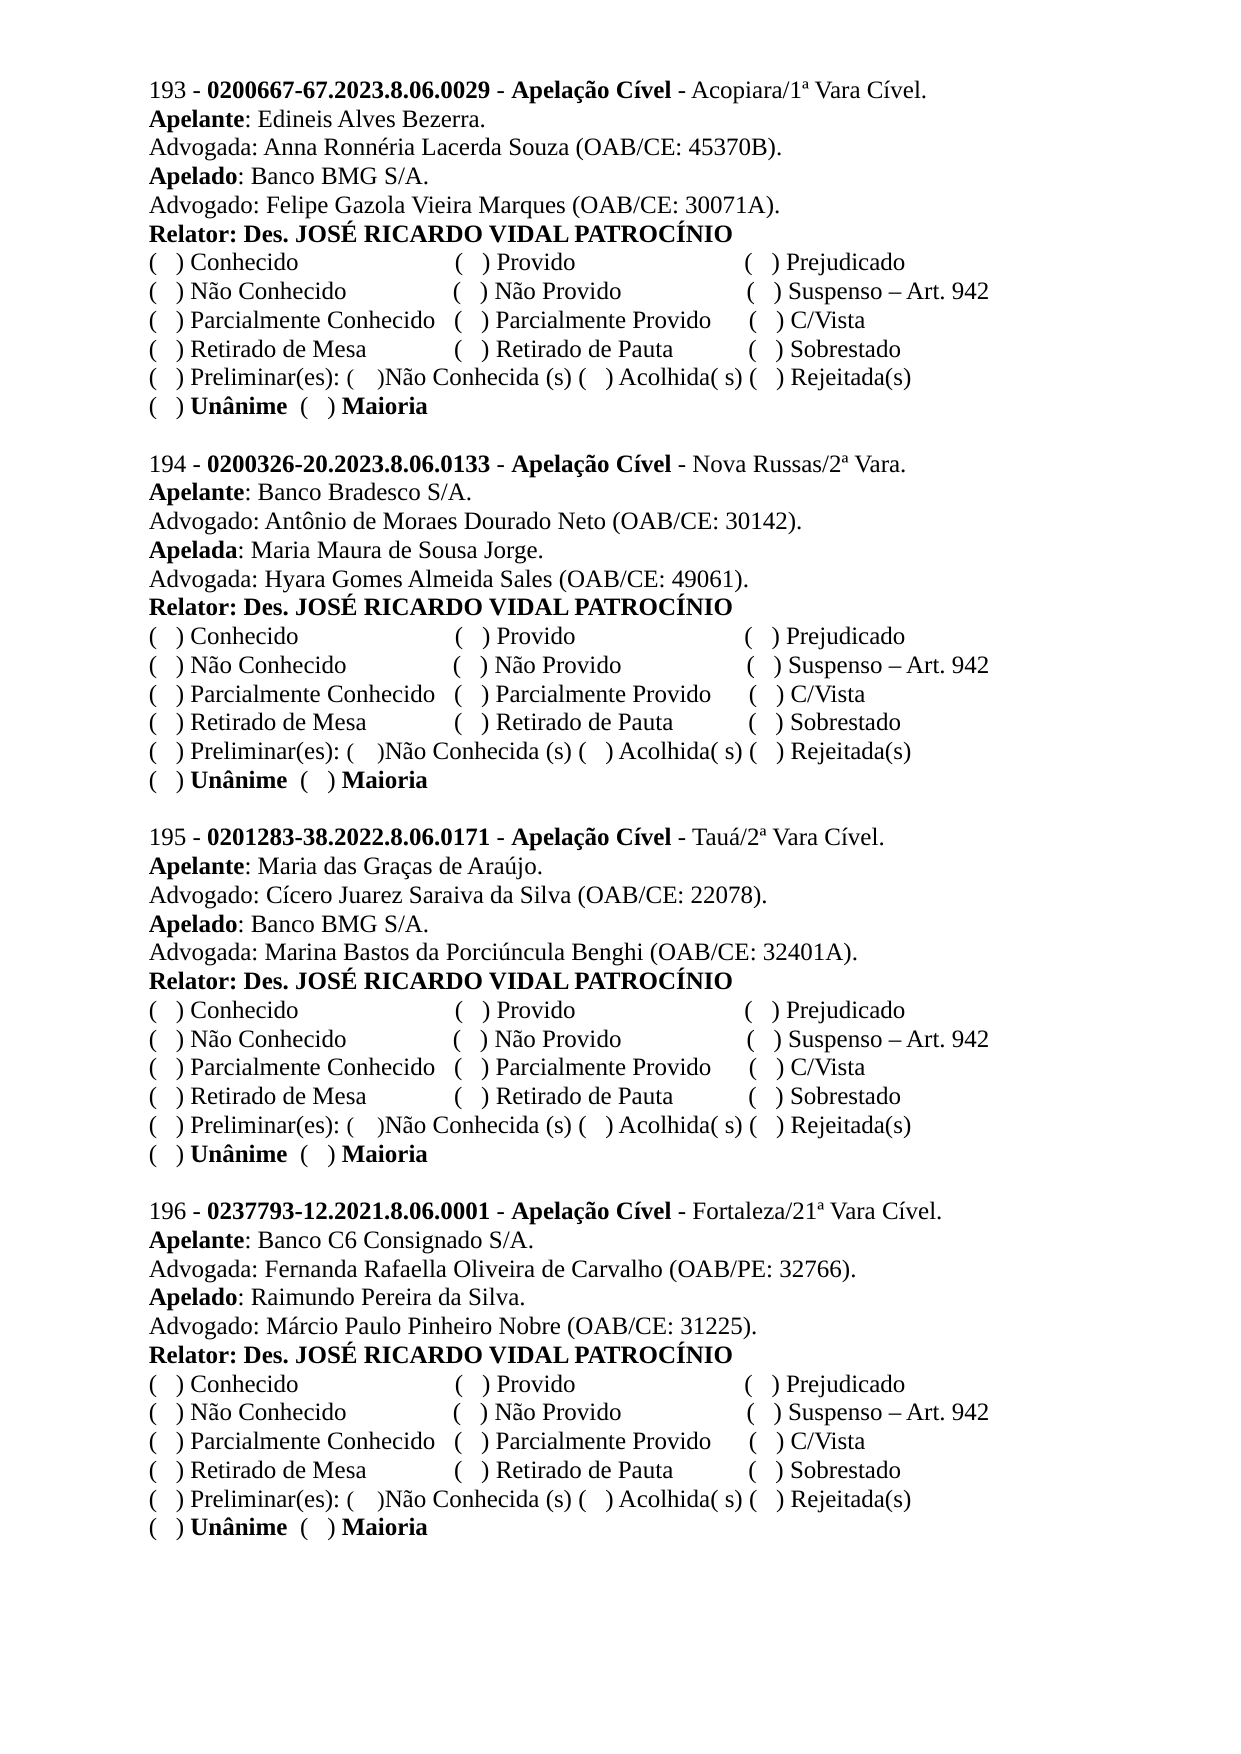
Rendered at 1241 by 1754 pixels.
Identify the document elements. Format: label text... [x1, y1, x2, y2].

text Relator: Des. JOSÉ RICARDO VIDAL PATROCÍNIO [148, 966, 1141, 995]
text Apelada: Maria Maura de Sousa Jorge. [148, 535, 1141, 564]
text ( ) Retirado de Mesa ( ) Retirado de Pauta ( ) Sobrestado [148, 1455, 1158, 1484]
text ( ) Retirado de Mesa ( ) Retirado de Pauta ( ) Sobrestado [148, 334, 1158, 362]
text ( ) Preliminar(es): ( )Não Conhecida (s) ( ) Acolhida( s) ( ) Rejeitada(s) [148, 1484, 1158, 1512]
text ( ) Unânime ( ) Maioria [148, 1512, 1158, 1541]
text Apelado: Banco BMG S/A. [148, 161, 1141, 190]
text Apelante: Maria das Graças de Araújo. [148, 851, 1141, 880]
text Apelante: Banco C6 Consignado S/A. [148, 1225, 1141, 1254]
text Advogada: Hyara Gomes Almeida Sales (OAB/CE: 49061). [148, 564, 1141, 592]
text ( ) Unânime ( ) Maioria [148, 391, 1158, 420]
text Advogado: Antônio de Moraes Dourado Neto (OAB/CE: 30142). [148, 506, 1141, 535]
text ( ) Unânime ( ) Maioria [148, 765, 1158, 794]
text Advogado: Cícero Juarez Saraiva da Silva (OAB/CE: 22078). [148, 880, 1141, 909]
text 194 - 0200326-20.2023.8.06.0133 - Apelação Cível - Nova Russas/2ª Vara. [148, 449, 1141, 477]
text Apelante: Banco Bradesco S/A. [148, 477, 1141, 506]
text ( ) Não Conhecido ( ) Não Provido ( ) Suspenso – Art. 942 [148, 1024, 1158, 1052]
text ( ) Não Conhecido ( ) Não Provido ( ) Suspenso – Art. 942 [148, 650, 1158, 679]
text ( ) Parcialmente Conhecido ( ) Parcialmente Provido ( ) C/Vista [148, 1052, 1158, 1081]
text ( ) Parcialmente Conhecido ( ) Parcialmente Provido ( ) C/Vista [148, 305, 1158, 334]
text Advogada: Marina Bastos da Porciúncula Benghi (OAB/CE: 32401A). [148, 937, 1141, 966]
text 196 - 0237793-12.2021.8.06.0001 - Apelação Cível - Fortaleza/21ª Vara Cível. [148, 1196, 1141, 1225]
text ( ) Parcialmente Conhecido ( ) Parcialmente Provido ( ) C/Vista [148, 679, 1158, 707]
text ( ) Retirado de Mesa ( ) Retirado de Pauta ( ) Sobrestado [148, 707, 1158, 736]
text Relator: Des. JOSÉ RICARDO VIDAL PATROCÍNIO [148, 1340, 1141, 1369]
text Advogada: Fernanda Rafaella Oliveira de Carvalho (OAB/PE: 32766). [148, 1254, 1141, 1282]
text ( ) Parcialmente Conhecido ( ) Parcialmente Provido ( ) C/Vista [148, 1426, 1158, 1455]
text Advogada: Anna Ronnéria Lacerda Souza (OAB/CE: 45370B). [148, 132, 1141, 161]
text ( ) Preliminar(es): ( )Não Conhecida (s) ( ) Acolhida( s) ( ) Rejeitada(s) [148, 1110, 1158, 1139]
text Apelado: Banco BMG S/A. [148, 909, 1141, 937]
text Apelante: Edineis Alves Bezerra. [148, 104, 1141, 132]
text ( ) Conhecido ( ) Provido ( ) Prejudicado [148, 1369, 1141, 1397]
text Relator: Des. JOSÉ RICARDO VIDAL PATROCÍNIO [148, 219, 1141, 247]
text Relator: Des. JOSÉ RICARDO VIDAL PATROCÍNIO [148, 592, 1141, 621]
text 195 - 0201283-38.2022.8.06.0171 - Apelação Cível - Tauá/2ª Vara Cível. [148, 822, 1141, 851]
text ( ) Não Conhecido ( ) Não Provido ( ) Suspenso – Art. 942 [148, 276, 1158, 305]
text Advogado: Márcio Paulo Pinheiro Nobre (OAB/CE: 31225). [148, 1311, 1141, 1340]
text Advogado: Felipe Gazola Vieira Marques (OAB/CE: 30071A). [148, 190, 1141, 219]
text ( ) Não Conhecido ( ) Não Provido ( ) Suspenso – Art. 942 [148, 1397, 1158, 1426]
text ( ) Conhecido ( ) Provido ( ) Prejudicado [148, 247, 1141, 276]
text Apelado: Raimundo Pereira da Silva. [148, 1282, 1141, 1311]
text ( ) Unânime ( ) Maioria [148, 1139, 1158, 1167]
text ( ) Preliminar(es): ( )Não Conhecida (s) ( ) Acolhida( s) ( ) Rejeitada(s) [148, 362, 1158, 391]
text 193 - 0200667-67.2023.8.06.0029 - Apelação Cível - Acopiara/1ª Vara Cível. [148, 75, 1141, 104]
text ( ) Preliminar(es): ( )Não Conhecida (s) ( ) Acolhida( s) ( ) Rejeitada(s) [148, 736, 1158, 765]
text ( ) Retirado de Mesa ( ) Retirado de Pauta ( ) Sobrestado [148, 1081, 1158, 1110]
text ( ) Conhecido ( ) Provido ( ) Prejudicado [148, 621, 1141, 650]
text ( ) Conhecido ( ) Provido ( ) Prejudicado [148, 995, 1141, 1024]
